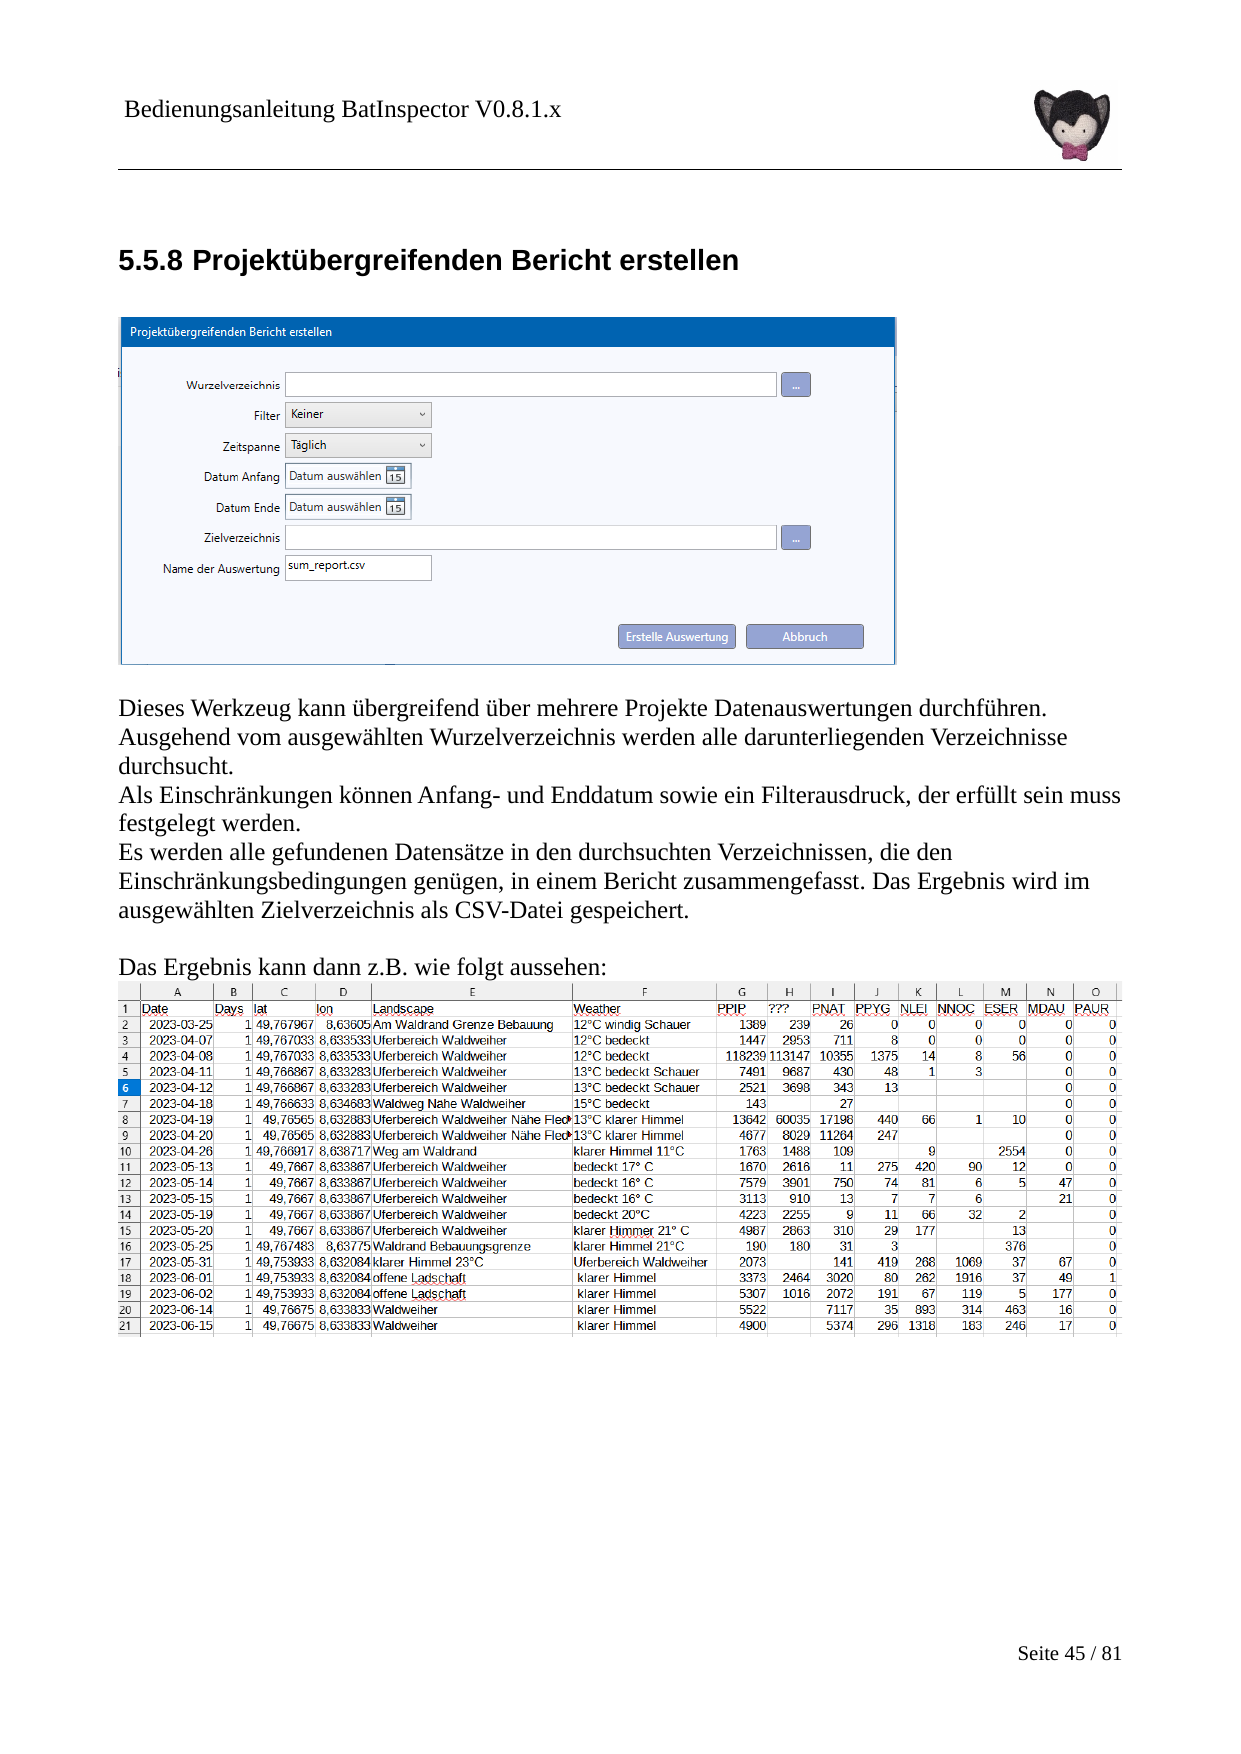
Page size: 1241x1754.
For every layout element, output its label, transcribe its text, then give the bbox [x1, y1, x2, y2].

picture [118, 981, 1123, 1337]
picture [1030, 80, 1119, 169]
text Das Ergebnis kann dann z.B. wie folgt aussehen: [118, 952, 1122, 981]
text Als Einschränkungen können Anfang- und Enddatum sowie ein Filterausdruck, der erfüllt sein muss festgelegt werden. [118, 780, 1122, 837]
picture [118, 317, 897, 665]
text Es werden alle gefundenen Datensätze in den durchsuchten Verzeichnissen, die den Einschränkungsbedingungen genügen, in einem Bericht zusammengefasst. Das Ergebnis wird im ausgewählten Zielverzeichnis als CSV-Datei gespeichert. [118, 837, 1122, 923]
subtitle Projektübergreifenden Bericht erstellen [118, 243, 1122, 276]
text Dieses Werkzeug kann übergreifend über mehrere Projekte Datenauswertungen durchführen. Ausgehend vom ausgewählten Wurzelverzeichnis werden alle darunterliegenden Verzeichnisse durchsucht. [118, 693, 1122, 780]
